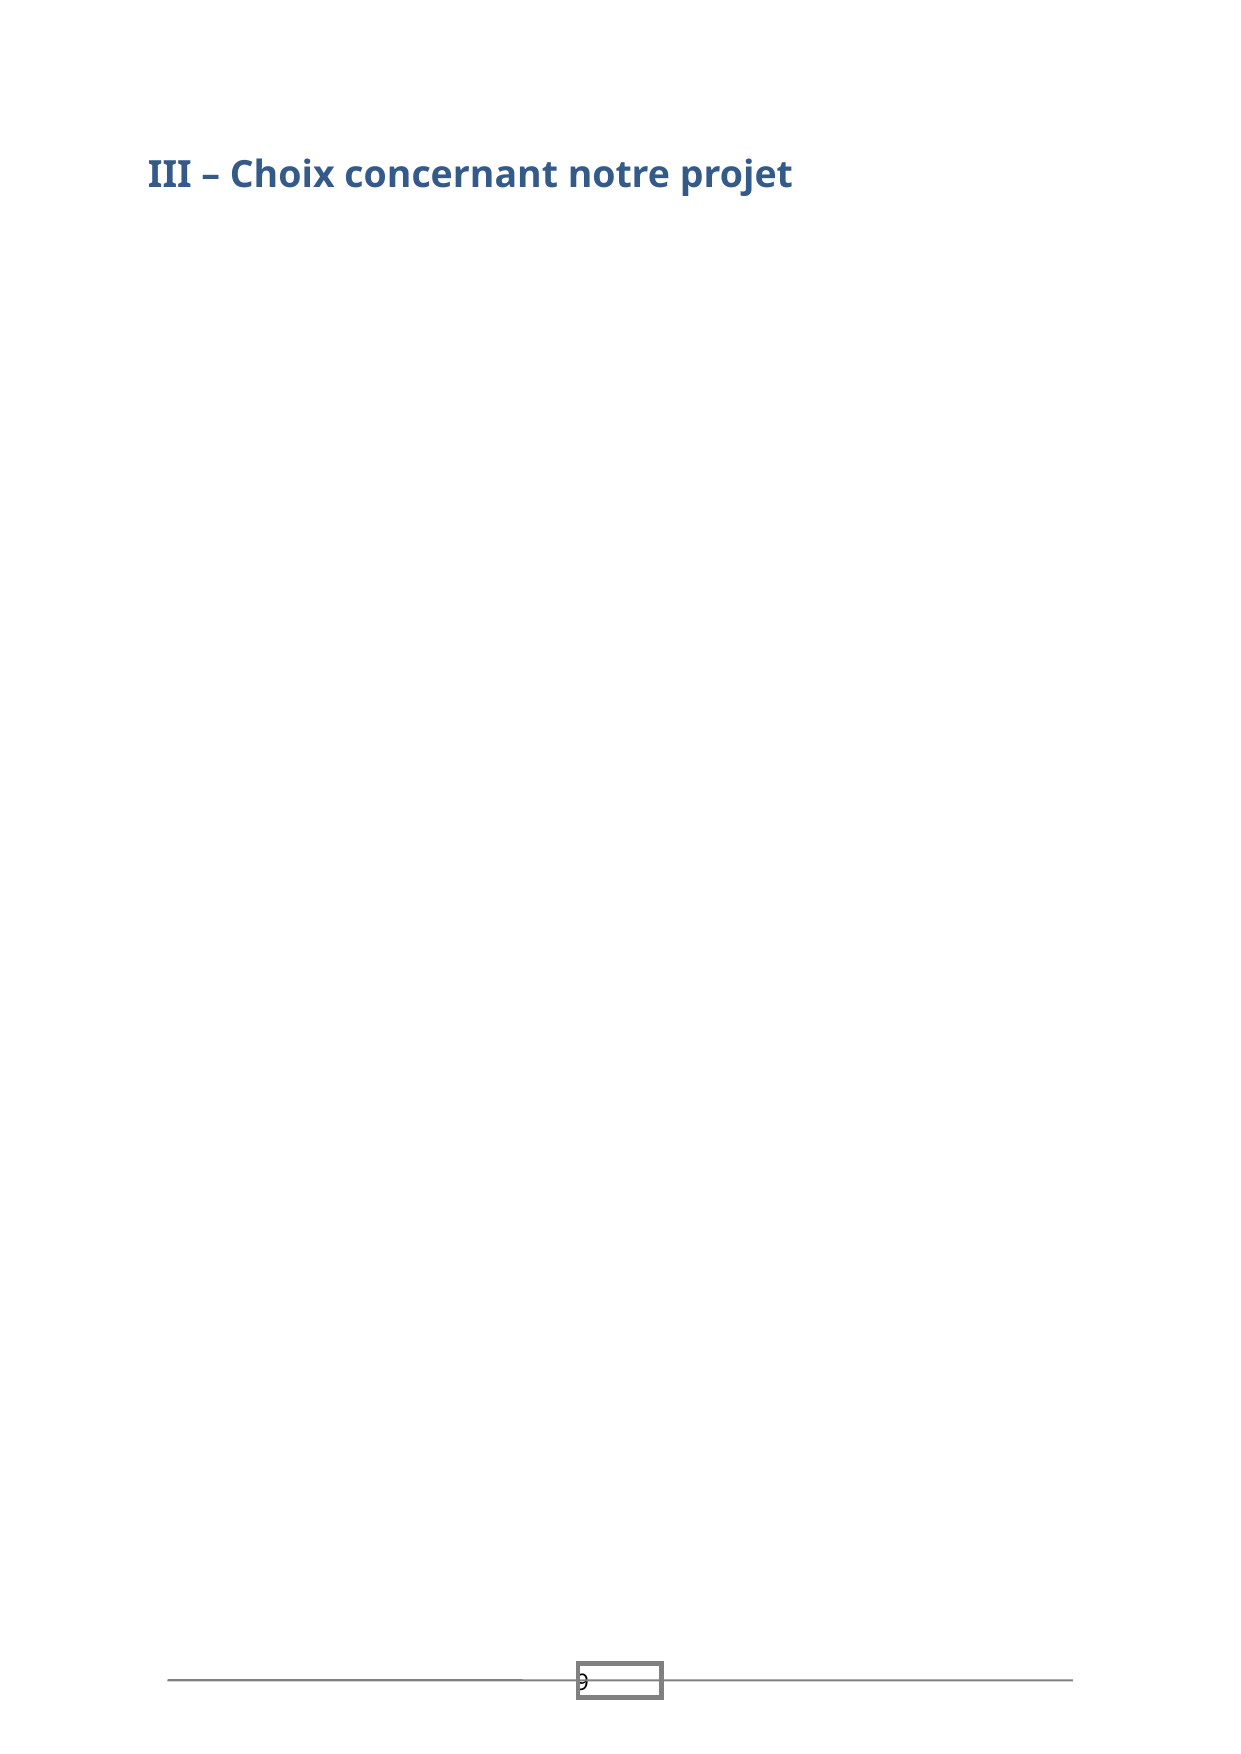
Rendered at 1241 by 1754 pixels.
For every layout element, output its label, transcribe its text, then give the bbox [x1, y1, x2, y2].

subtitle III – Choix concernant notre projet [148, 148, 1093, 199]
